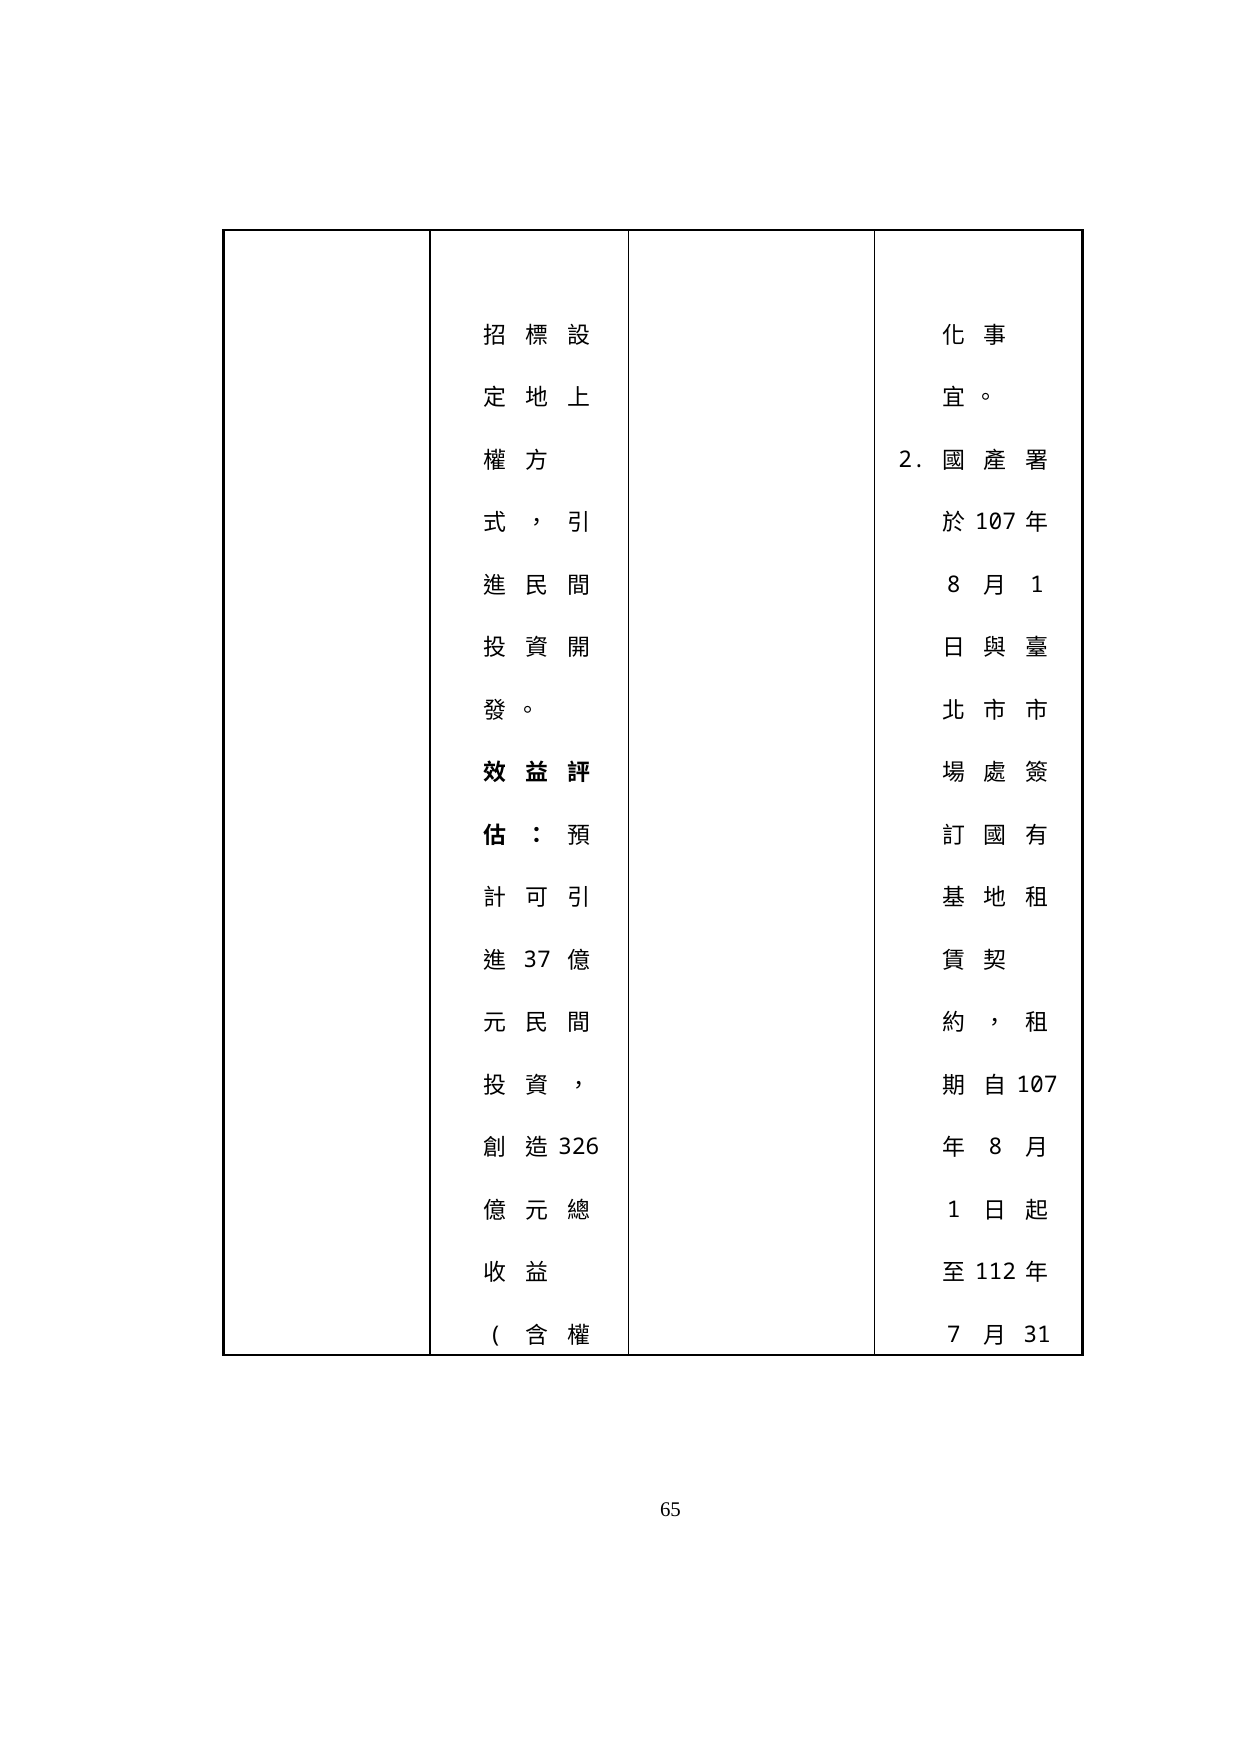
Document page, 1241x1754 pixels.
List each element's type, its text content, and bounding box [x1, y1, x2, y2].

table_cell 招標設定地上權方式，引進民間投資開發。 效益評估：預計可引進37億元民間投資，創造326億元總收益(含權 [431, 231, 628, 1354]
table_cell 化事宜。 2.國產署於107年8月1日與臺北市市場處簽訂國有基地租賃契約，租期自107年8月1日起至112年7月31 [875, 231, 1081, 1354]
table_cell [225, 231, 429, 1354]
table_cell [629, 231, 874, 1354]
